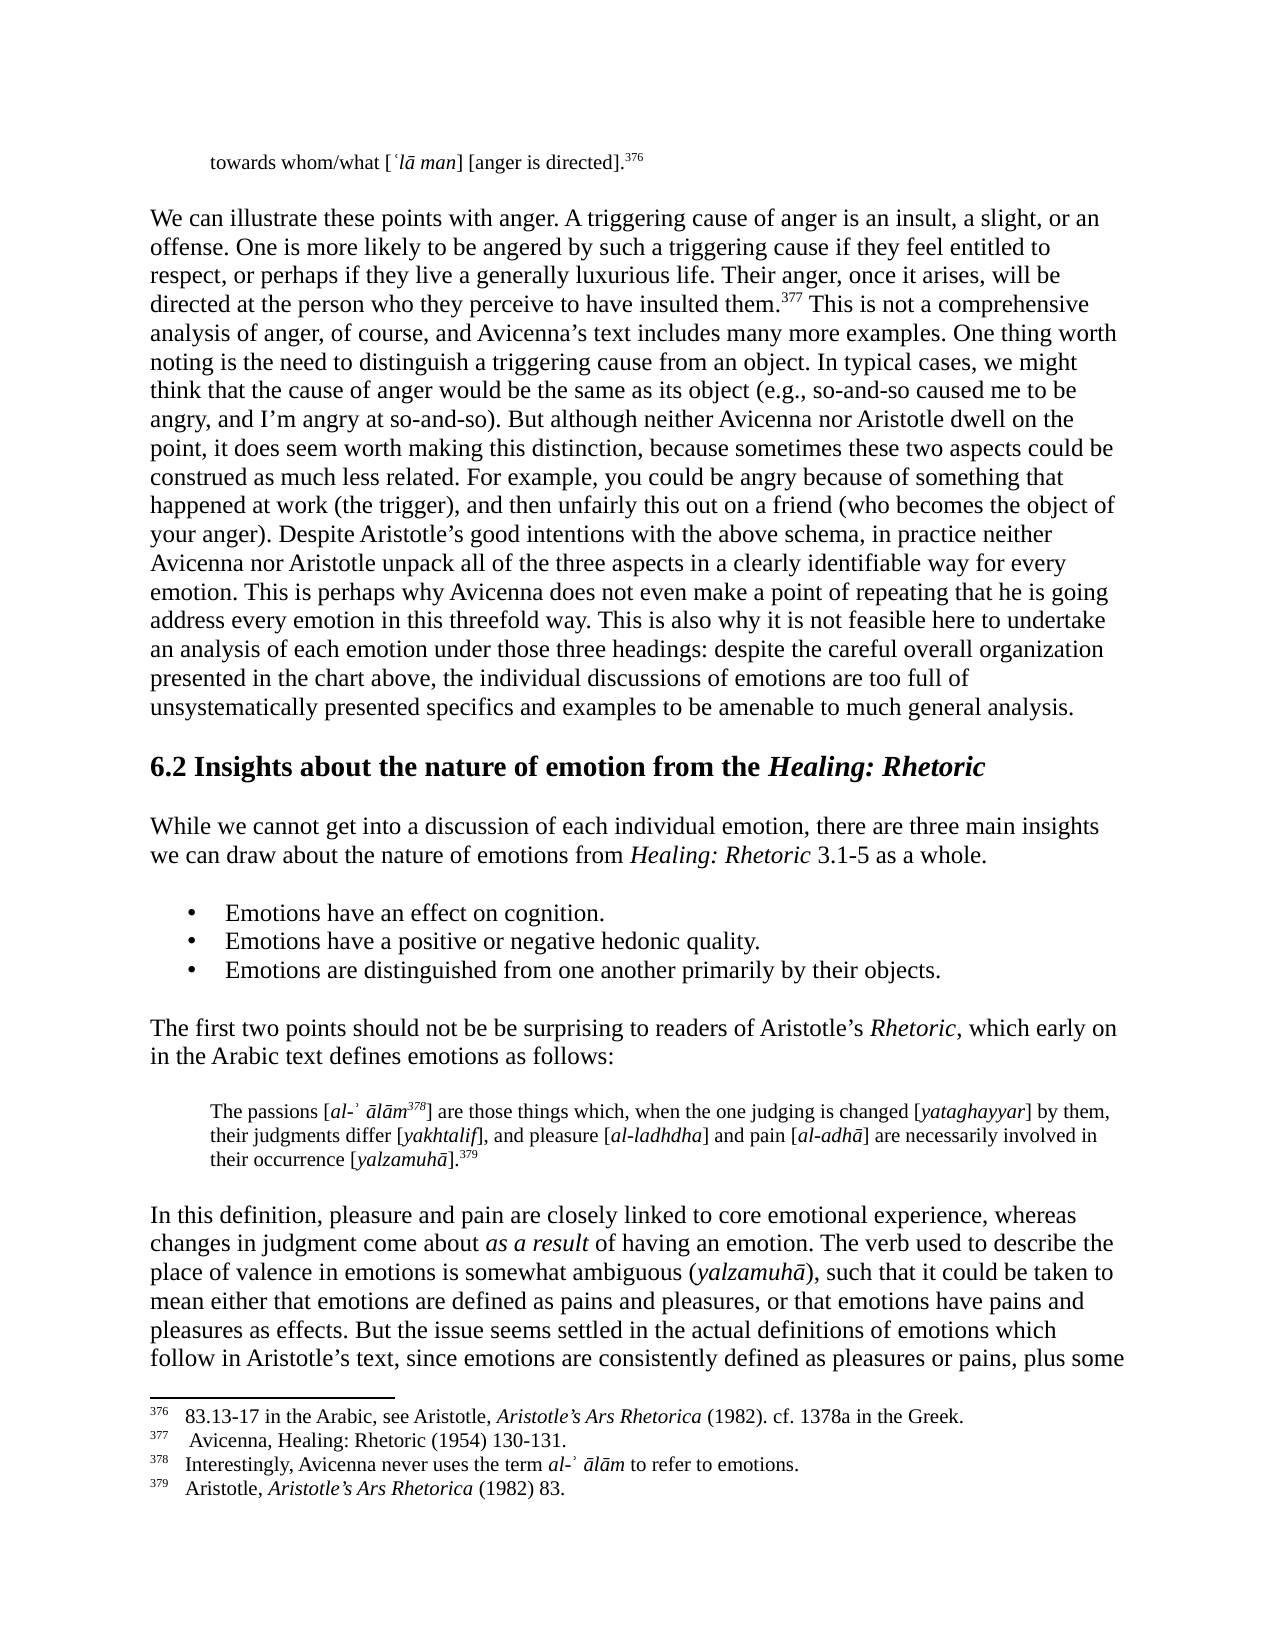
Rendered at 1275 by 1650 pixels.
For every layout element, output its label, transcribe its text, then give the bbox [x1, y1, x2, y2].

text Aristotle, Aristotle’s Ars Rhetorica (1982) 83. [150, 1476, 1125, 1500]
list Emotions have an effect on cognition. [187, 898, 1125, 926]
text While we cannot get into a discussion of each individual emotion, there are three main insights we can draw about the nature of emotions from Healing: Rhetoric 3.1-5 as a whole. [150, 811, 1125, 869]
text The first two points should not be be surprising to readers of Aristotle’s Rhetoric, which early on in the Arabic text defines emotions as follows: [150, 1013, 1125, 1070]
text We can illustrate these points with anger. A triggering cause of anger is an insult, a slight, or an offense. One is more likely to be angered by such a triggering cause if they feel entitled to respect, or perhaps if they live a generally luxurious life. Their anger, once it arises, will be directed at the person who they perceive to have insulted them. This is not a comprehensive analysis of anger, of course, and Avicenna’s text includes many more examples. One thing worth noting is the need to distinguish a triggering cause from an object. In typical cases, we might think that the cause of anger would be the same as its object (e.g., so-and-so caused me to be angry, and I’m angry at so-and-so). But although neither Avicenna nor Aristotle dwell on the point, it does seem worth making this distinction, because sometimes these two aspects could be construed as much less related. For example, you could be angry because of something that happened at work (the trigger), and then unfairly this out on a friend (who becomes the object of your anger). Despite Aristotle’s good intentions with the above schema, in practice neither Avicenna nor Aristotle unpack all of the three aspects in a clearly identifiable way for every emotion. This is perhaps why Avicenna does not even make a point of repeating that he is going address every emotion in this threefold way. This is also why it is not feasible here to undertake an analysis of each emotion under those three headings: despite the careful overall organization presented in the chart above, the individual discussions of emotions are too full of unsystematically presented specifics and examples to be amenable to much general analysis. [150, 203, 1125, 720]
list Emotions have a positive or negative hedonic quality. [187, 926, 1125, 955]
text In this definition, pleasure and pain are closely linked to core emotional experience, whereas changes in judgment come about as a result of having an emotion. The verb used to describe the place of valence in emotions is somewhat ambiguous (yalzamuhā), such that it could be taken to mean either that emotions are defined as pains and pleasures, or that emotions have pains and pleasures as effects. But the issue seems settled in the actual definitions of emotions which follow in Aristotle’s text, since emotions are consistently defined as pleasures or pains, plus some [150, 1200, 1125, 1372]
text 83.13-17 in the Arabic, see Aristotle, Aristotle’s Ars Rhetorica (1982). cf. 1378a in the Greek. [150, 1404, 1125, 1428]
text Avicenna, Healing: Rhetoric (1954) 130-131. [150, 1428, 1125, 1452]
text towards whom/what [ʿlā man] [anger is directed]. [210, 150, 1125, 174]
subtitle 6.2 Insights about the nature of emotion from the Healing: Rhetoric [150, 749, 1125, 783]
text Interestingly, Avicenna never uses the term al-ʾ ālām to refer to emotions. [150, 1452, 1125, 1476]
text The passions [al-ʾ ālām] are those things which, when the one judging is changed [yataghayyar] by them, their judgments differ [yakhtalif], and pleasure [al-ladhdha] and pain [al-adhā] are necessarily involved in their occurrence [yalzamuhā]. [210, 1099, 1125, 1171]
list Emotions are distinguished from one another primarily by their objects. [187, 955, 1125, 984]
